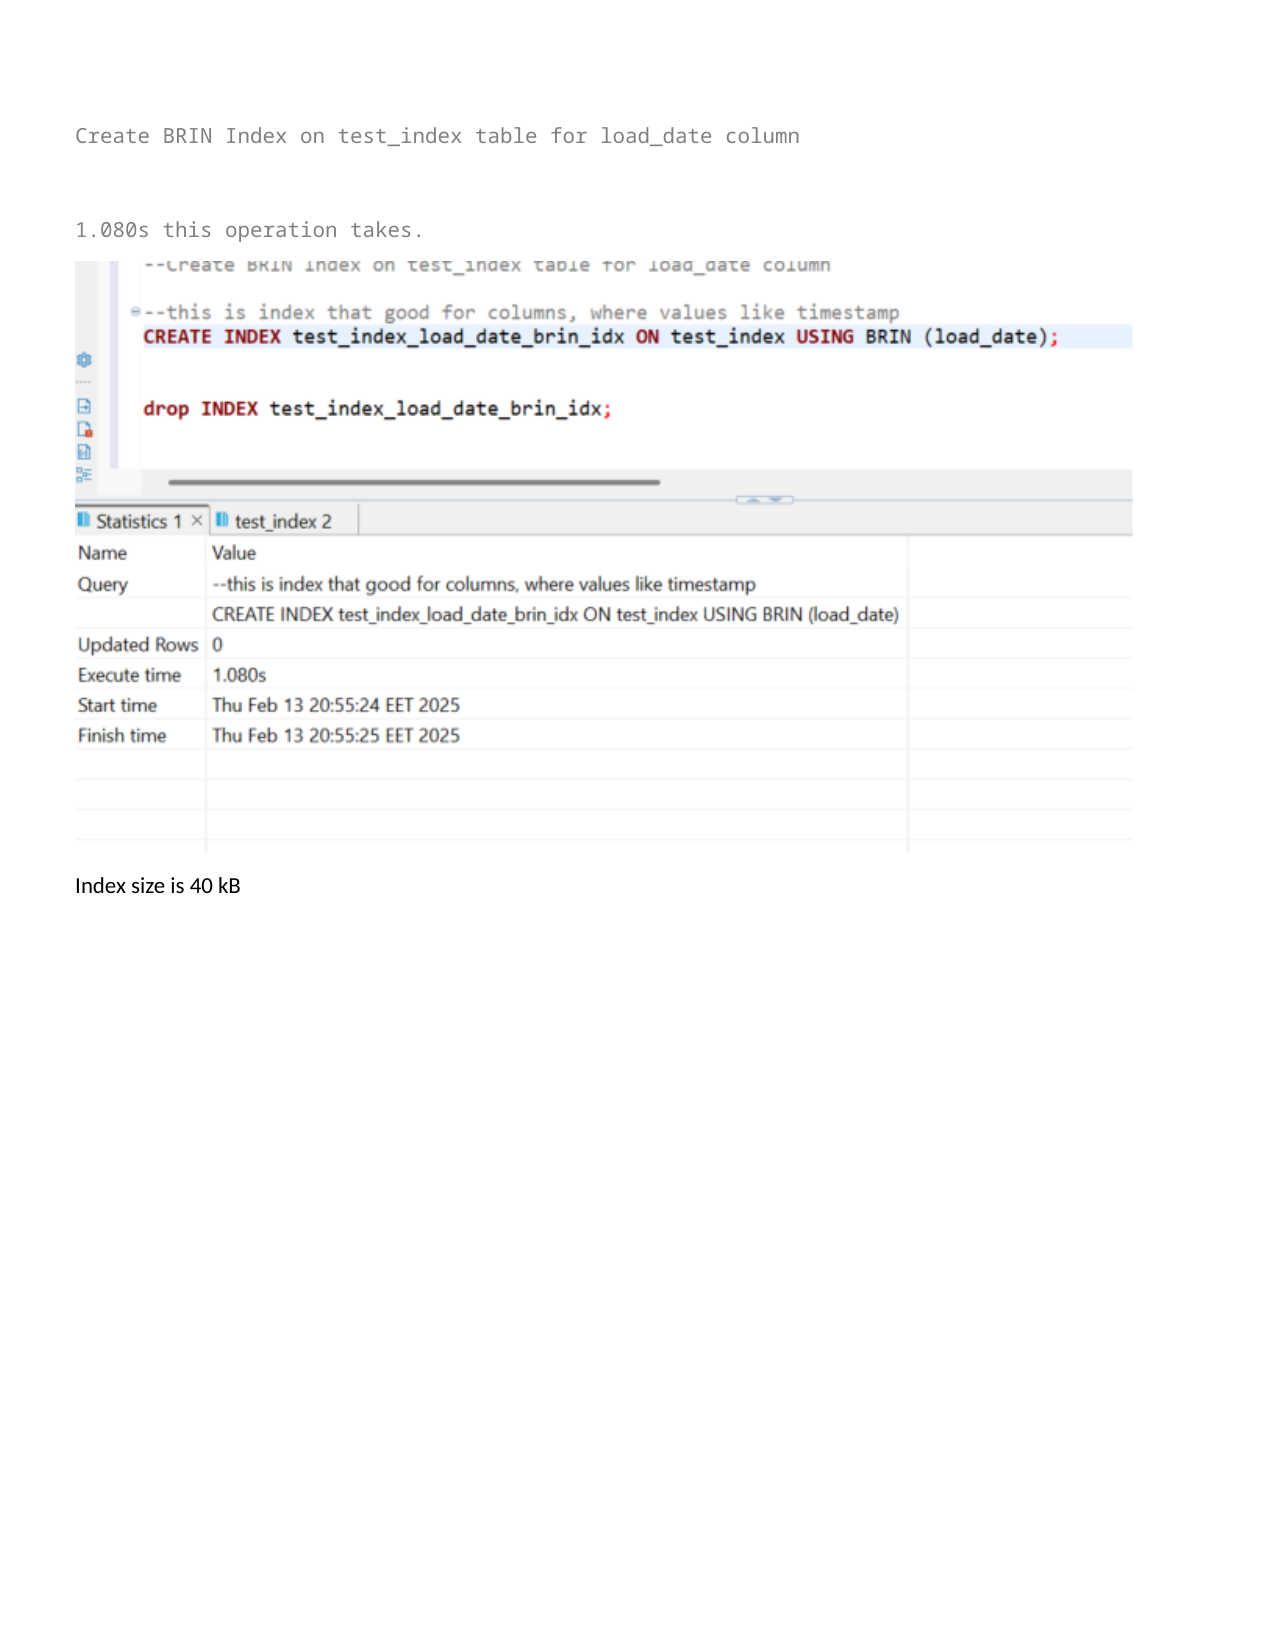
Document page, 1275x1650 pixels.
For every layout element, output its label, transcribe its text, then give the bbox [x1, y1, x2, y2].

text Index size is 40 kB [75, 871, 1200, 899]
text Create BRIN Index on test_index table for load_date column [75, 121, 1200, 150]
text 1.080s this operation takes. [75, 215, 1200, 243]
